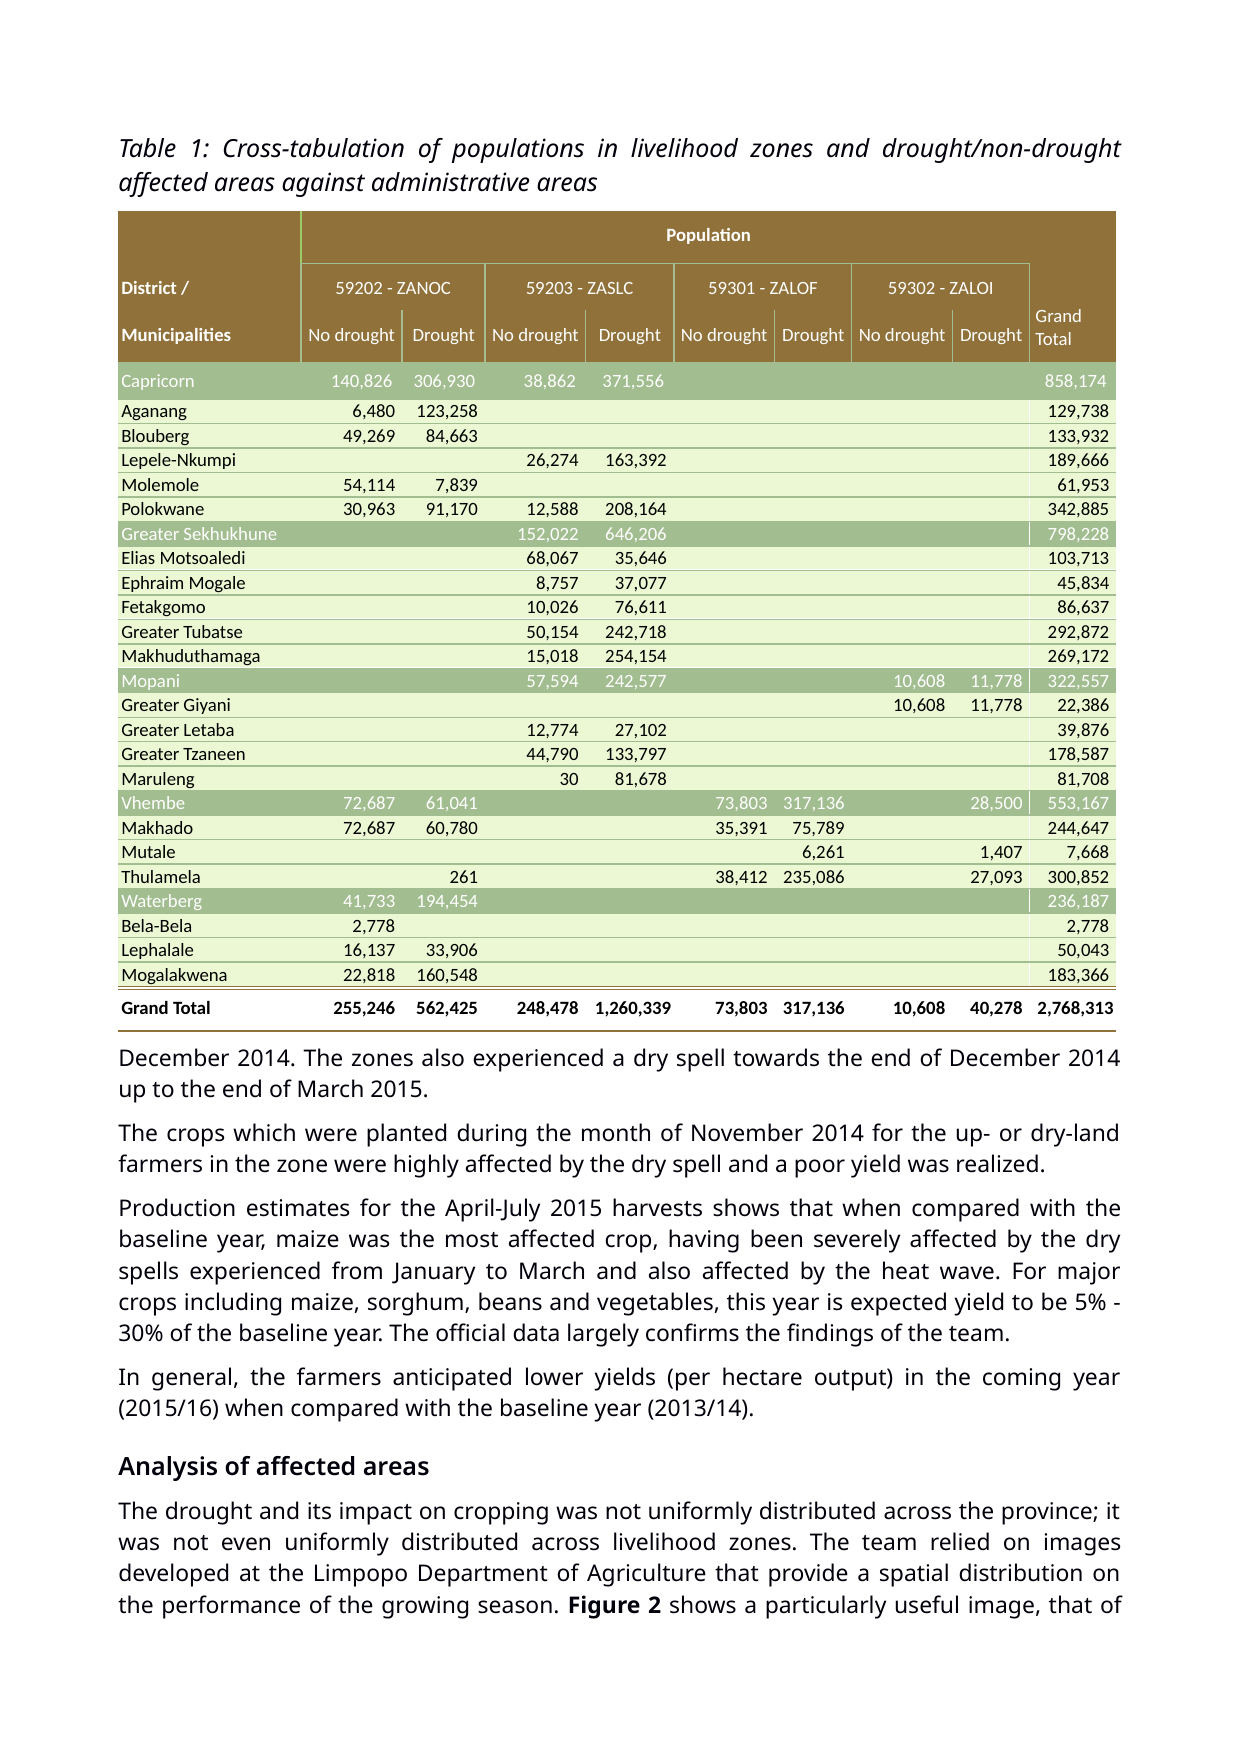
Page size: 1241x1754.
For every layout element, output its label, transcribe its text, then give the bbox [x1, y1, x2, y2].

table_cell [674, 547, 774, 569]
table_cell Grand Total [1030, 264, 1116, 362]
table_cell [852, 620, 952, 643]
table_cell [402, 742, 485, 765]
table_cell 73,803 [674, 791, 774, 814]
table_cell [402, 669, 485, 692]
table_cell District / [118, 264, 300, 310]
table_cell [301, 645, 402, 667]
table_cell [952, 400, 1029, 423]
table_cell 81,678 [586, 767, 674, 790]
table_cell [674, 840, 774, 863]
table_cell [674, 522, 774, 545]
table_cell [852, 816, 952, 839]
table_cell No drought [675, 312, 774, 362]
table_cell [301, 596, 402, 618]
table_cell [586, 840, 674, 863]
table_cell 28,500 [952, 791, 1029, 814]
table_cell [402, 620, 485, 643]
table_cell No drought [852, 312, 952, 362]
table_cell 306,930 [402, 364, 485, 398]
table_cell Drought [953, 312, 1029, 362]
table_cell 37,077 [586, 571, 674, 594]
table_cell Greater Sekhukhune [118, 522, 301, 545]
table_cell 194,454 [402, 889, 485, 912]
table_cell [301, 571, 402, 594]
table_cell [852, 400, 952, 423]
table_cell 49,269 [301, 424, 402, 447]
text December 2014. The zones also experienced a dry spell towards the end of December 2014 up to the end of March 2015. [118, 199, 1122, 1104]
table_cell [674, 669, 774, 692]
table_cell [485, 865, 586, 888]
table_cell 317,136 [774, 791, 852, 814]
table_cell [485, 816, 586, 839]
table_cell 129,738 [1030, 400, 1116, 423]
table_cell [586, 938, 674, 961]
table_cell 10,608 [852, 669, 952, 692]
table_cell [674, 424, 774, 447]
table_cell [952, 963, 1029, 986]
table_cell Aganang [118, 400, 301, 423]
table_cell [774, 522, 852, 545]
table_cell [674, 596, 774, 618]
table_cell 57,594 [485, 669, 586, 692]
table_cell [402, 840, 485, 863]
table_cell Maruleng [118, 767, 301, 790]
table_cell 1,407 [952, 840, 1029, 863]
table_cell [301, 718, 402, 741]
table_cell [852, 645, 952, 667]
table_cell 248,478 [485, 990, 586, 1030]
table_cell [485, 473, 586, 496]
table_cell [852, 596, 952, 618]
table_cell Thulamela [118, 865, 301, 888]
table_cell Lephalale [118, 938, 301, 961]
table_cell [402, 914, 485, 937]
table_cell 30 [485, 767, 586, 790]
table_cell 38,862 [485, 364, 586, 398]
table_cell 140,826 [301, 364, 402, 398]
table_cell [674, 718, 774, 741]
table_cell [952, 522, 1029, 545]
table_cell [774, 767, 852, 790]
table_cell 242,718 [586, 620, 674, 643]
table_cell [952, 571, 1029, 594]
table_cell [852, 547, 952, 569]
table_cell 50,043 [1030, 938, 1116, 961]
table_cell [852, 718, 952, 741]
table_cell 242,577 [586, 669, 674, 692]
table_cell [952, 596, 1029, 618]
table_cell Capricorn [118, 364, 301, 398]
table_cell 798,228 [1030, 522, 1116, 545]
table_cell [774, 669, 852, 692]
table_cell [485, 791, 586, 814]
table_cell 1,260,339 [586, 990, 674, 1030]
table_cell [774, 718, 852, 741]
table_cell 30,963 [301, 498, 402, 521]
table_cell [586, 865, 674, 888]
table_cell 269,172 [1030, 645, 1116, 667]
table_cell [485, 424, 586, 447]
table_cell 45,834 [1030, 571, 1116, 594]
table_cell 27,093 [952, 865, 1029, 888]
table_cell [952, 816, 1029, 839]
table_cell [402, 645, 485, 667]
table_cell 68,067 [485, 547, 586, 569]
table_cell 44,790 [485, 742, 586, 765]
table_cell [301, 620, 402, 643]
table_cell [674, 571, 774, 594]
table_cell Greater Tzaneen [118, 742, 301, 765]
table_cell 178,587 [1030, 742, 1116, 765]
table_cell [774, 424, 852, 447]
table_cell [952, 449, 1029, 472]
table_cell [674, 498, 774, 521]
table_cell 75,789 [774, 816, 852, 839]
table_cell [674, 889, 774, 912]
table_cell [674, 742, 774, 765]
table_cell [952, 889, 1029, 912]
table_cell [852, 498, 952, 521]
table_cell [674, 364, 774, 398]
table_cell [402, 718, 485, 741]
table_cell [301, 742, 402, 765]
table_cell [674, 645, 774, 667]
table_cell 6,480 [301, 400, 402, 423]
table_cell [774, 547, 852, 569]
table_cell 2,768,313 [1030, 990, 1116, 1030]
table_cell Lepele-Nkumpi [118, 449, 301, 472]
table_cell [852, 938, 952, 961]
table_cell Drought [775, 312, 851, 362]
table_cell 22,818 [301, 963, 402, 986]
table_cell [774, 449, 852, 472]
table_cell [952, 645, 1029, 667]
table_cell [952, 938, 1029, 961]
table_cell 6,261 [774, 840, 852, 863]
table_cell 858,174 [1030, 364, 1116, 398]
table_cell [402, 522, 485, 545]
table_cell Molemole [118, 473, 301, 496]
table_cell [586, 816, 674, 839]
table_cell [485, 914, 586, 937]
table_cell [301, 767, 402, 790]
table_cell 133,797 [586, 742, 674, 765]
table_cell Makhado [118, 816, 301, 839]
table_cell [852, 424, 952, 447]
table_cell [586, 889, 674, 912]
table_cell [774, 914, 852, 937]
table_cell [301, 693, 402, 716]
table_cell 59203 - ZASLC [486, 264, 673, 310]
table_cell Greater Tubatse [118, 620, 301, 643]
table_cell [774, 571, 852, 594]
table_cell 163,392 [586, 449, 674, 472]
table_cell 317,136 [774, 990, 852, 1030]
table_cell 7,839 [402, 473, 485, 496]
table_cell 342,885 [1030, 498, 1116, 521]
table_cell [852, 889, 952, 912]
table_cell [774, 498, 852, 521]
table_cell Vhembe [118, 791, 301, 814]
table_cell [402, 693, 485, 716]
table_cell 81,708 [1030, 767, 1116, 790]
table_cell 11,778 [952, 669, 1029, 692]
table_cell [485, 889, 586, 912]
table_cell Mopani [118, 669, 301, 692]
text Table 1: Cross-tabulation of populations in livelihood zones and drought/non-drought affected areas against administrative areas [118, 131, 1122, 199]
table_cell [852, 522, 952, 545]
table_cell Mutale [118, 840, 301, 863]
table_cell [774, 400, 852, 423]
table_cell 261 [402, 865, 485, 888]
table_cell [586, 400, 674, 423]
table_cell 2,778 [301, 914, 402, 937]
subtitle Analysis of affected areas [118, 1448, 1122, 1482]
table_cell 61,953 [1030, 473, 1116, 496]
table_cell [402, 571, 485, 594]
table_cell Blouberg [118, 424, 301, 447]
table_cell [952, 718, 1029, 741]
table_cell 12,774 [485, 718, 586, 741]
table_cell 60,780 [402, 816, 485, 839]
table_cell 22,386 [1030, 693, 1116, 716]
table_cell 35,646 [586, 547, 674, 569]
table_cell 73,803 [674, 990, 774, 1030]
table_cell [301, 449, 402, 472]
table_cell 208,164 [586, 498, 674, 521]
text The crops which were planted during the month of November 2014 for the up- or dry-land farmers in the zone were highly affected by the dry spell and a poor yield was realized. [118, 1117, 1122, 1179]
table_cell [586, 963, 674, 986]
table_cell [952, 620, 1029, 643]
table_cell [852, 473, 952, 496]
table_cell 300,852 [1030, 865, 1116, 888]
table_cell Ephraim Mogale [118, 571, 301, 594]
table_cell 254,154 [586, 645, 674, 667]
table_cell Greater Giyani [118, 693, 301, 716]
table_cell [952, 742, 1029, 765]
table_cell 72,687 [301, 791, 402, 814]
table_cell 35,391 [674, 816, 774, 839]
table_cell [852, 914, 952, 937]
table_cell [952, 424, 1029, 447]
table_header Population [302, 211, 1116, 263]
table_cell [586, 693, 674, 716]
table_cell Fetakgomo [118, 596, 301, 618]
table_cell [774, 693, 852, 716]
table_cell Grand Total [118, 990, 301, 1030]
table_cell [852, 840, 952, 863]
table_cell 91,170 [402, 498, 485, 521]
table_cell 244,647 [1030, 816, 1116, 839]
text Production estimates for the April-July 2015 harvests shows that when compared with the baseline year, maize was the most affected crop, having been severely affected by the dry spells experienced from January to March and also affected by the heat wave. For major crops including maize, sorghum, beans and vegetables, this year is expected yield to be 5% - 30% of the baseline year. The official data largely confirms the findings of the team. [118, 1192, 1122, 1348]
table_cell [402, 449, 485, 472]
table_cell Mogalakwena [118, 963, 301, 986]
table_cell [774, 596, 852, 618]
table_cell [674, 693, 774, 716]
table_cell 2,778 [1030, 914, 1116, 937]
table_cell 371,556 [586, 364, 674, 398]
table_cell 15,018 [485, 645, 586, 667]
table_cell [586, 473, 674, 496]
table_cell [674, 449, 774, 472]
table_cell No drought [486, 312, 585, 362]
table_cell [674, 938, 774, 961]
table_cell Drought [586, 312, 673, 362]
table_cell [586, 791, 674, 814]
table_cell [485, 840, 586, 863]
table_cell [852, 865, 952, 888]
table_cell [674, 767, 774, 790]
table_cell Municipalities [118, 312, 300, 362]
table_cell [586, 914, 674, 937]
table_cell [852, 571, 952, 594]
table_header [118, 211, 300, 263]
table_cell 183,366 [1030, 963, 1116, 986]
table_cell [674, 914, 774, 937]
table_cell 322,557 [1030, 669, 1116, 692]
table_cell 41,733 [301, 889, 402, 912]
table_cell 562,425 [402, 990, 485, 1030]
table_cell [674, 620, 774, 643]
table_cell [301, 522, 402, 545]
table_cell 59301 - ZALOF [675, 264, 851, 310]
table_cell Waterberg [118, 889, 301, 912]
table_cell 8,757 [485, 571, 586, 594]
table_cell [952, 498, 1029, 521]
table_cell [485, 400, 586, 423]
table_cell [852, 364, 952, 398]
table_cell [852, 742, 952, 765]
table_cell 54,114 [301, 473, 402, 496]
table_cell 646,206 [586, 522, 674, 545]
table_cell [402, 547, 485, 569]
table_cell Elias Motsoaledi [118, 547, 301, 569]
table_cell 11,778 [952, 693, 1029, 716]
table_cell 292,872 [1030, 620, 1116, 643]
table_cell 84,663 [402, 424, 485, 447]
table_cell [774, 889, 852, 912]
table_cell 255,246 [301, 990, 402, 1030]
table_cell [952, 473, 1029, 496]
table_cell [485, 963, 586, 986]
table_cell [952, 364, 1029, 398]
table_cell 38,412 [674, 865, 774, 888]
table_cell 133,932 [1030, 424, 1116, 447]
table_cell 235,086 [774, 865, 852, 888]
table_cell [402, 596, 485, 618]
table_cell Greater Letaba [118, 718, 301, 741]
table_cell 33,906 [402, 938, 485, 961]
table_cell 50,154 [485, 620, 586, 643]
table_cell [852, 791, 952, 814]
table_cell 152,022 [485, 522, 586, 545]
table_cell [852, 767, 952, 790]
text In general, the farmers anticipated lower yields (per hectare output) in the coming year (2015/16) when compared with the baseline year (2013/14). [118, 1361, 1122, 1423]
table_cell 59302 - ZALOI [852, 264, 1029, 310]
table_cell 40,278 [952, 990, 1029, 1030]
table_cell [301, 669, 402, 692]
table_cell 76,611 [586, 596, 674, 618]
table_cell 123,258 [402, 400, 485, 423]
table_cell [774, 742, 852, 765]
text [118, 118, 1122, 131]
table_cell Bela-Bela [118, 914, 301, 937]
table_cell Polokwane [118, 498, 301, 521]
table_cell Makhuduthamaga [118, 645, 301, 667]
table_cell 10,026 [485, 596, 586, 618]
table_cell 7,668 [1030, 840, 1116, 863]
table_cell [952, 767, 1029, 790]
table_cell 10,608 [852, 990, 952, 1030]
table_cell [952, 547, 1029, 569]
table_cell 86,637 [1030, 596, 1116, 618]
table_cell [485, 938, 586, 961]
table_cell [774, 645, 852, 667]
table_cell [485, 693, 586, 716]
table_cell 160,548 [402, 963, 485, 986]
table_cell 61,041 [402, 791, 485, 814]
table_cell [774, 938, 852, 961]
table_cell 27,102 [586, 718, 674, 741]
table_cell 236,187 [1030, 889, 1116, 912]
table_cell 59202 - ZANOC [302, 264, 484, 310]
table_cell 16,137 [301, 938, 402, 961]
table_cell 189,666 [1030, 449, 1116, 472]
text The drought and its impact on cropping was not uniformly distributed across the province; it was not even uniformly distributed across livelihood zones. The team relied on images developed at the Limpopo Department of Agriculture that provide a spatial distribution on the performance of the growing season. Figure 2 shows a particularly useful image, that of [118, 1495, 1122, 1620]
table_cell [402, 767, 485, 790]
table_cell [301, 865, 402, 888]
table_cell 12,588 [485, 498, 586, 521]
table_cell [674, 963, 774, 986]
table_cell 553,167 [1030, 791, 1116, 814]
table_cell 26,274 [485, 449, 586, 472]
table_cell [774, 620, 852, 643]
table_cell [774, 473, 852, 496]
table_cell [674, 473, 774, 496]
table_cell 72,687 [301, 816, 402, 839]
table_cell [586, 424, 674, 447]
table_cell [774, 364, 852, 398]
table_cell [301, 547, 402, 569]
table_cell Drought [403, 312, 484, 362]
table_cell [674, 400, 774, 423]
table_cell 39,876 [1030, 718, 1116, 741]
table_cell [852, 449, 952, 472]
table_cell 103,713 [1030, 547, 1116, 569]
table_cell [952, 914, 1029, 937]
table_cell [852, 963, 952, 986]
table_cell 10,608 [852, 693, 952, 716]
table_cell [301, 840, 402, 863]
table_cell No drought [302, 312, 401, 362]
table_cell [774, 963, 852, 986]
